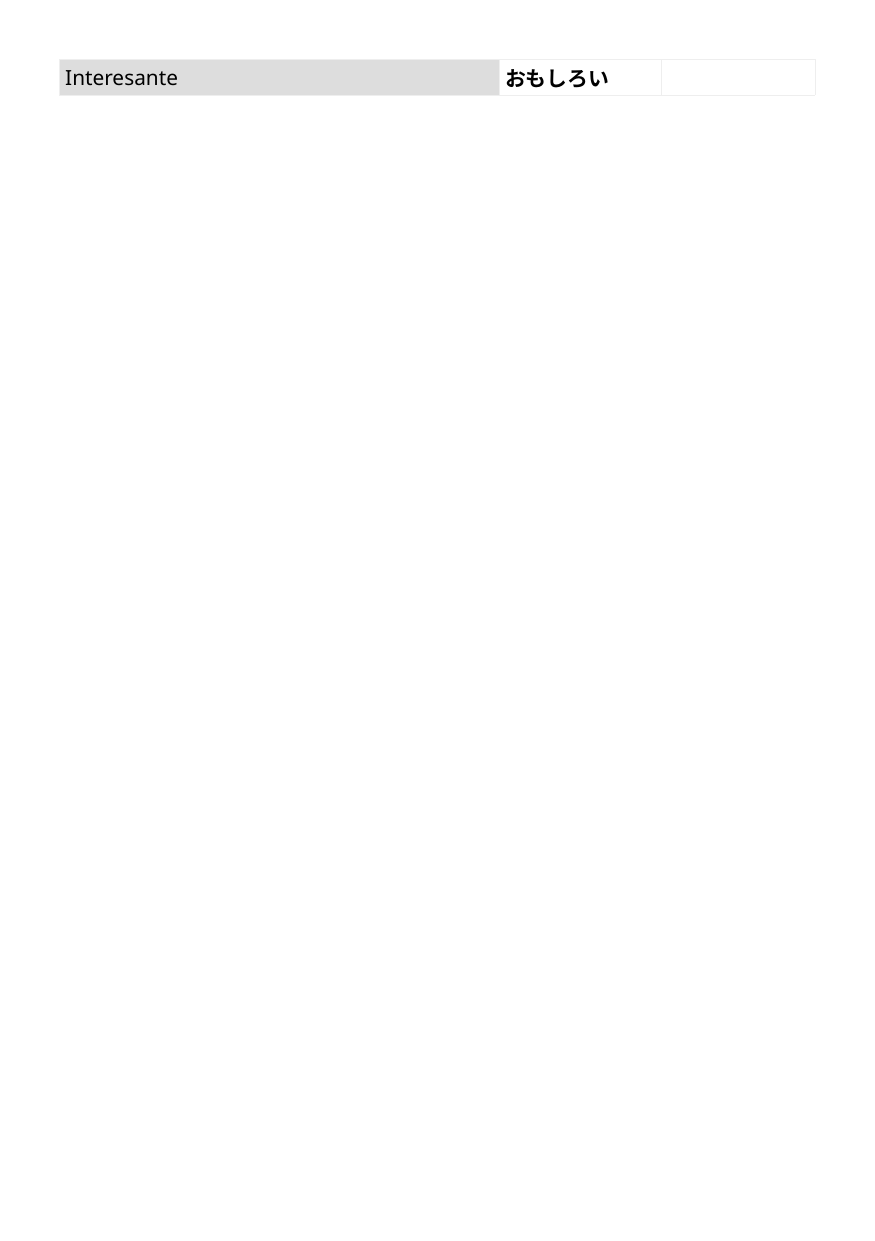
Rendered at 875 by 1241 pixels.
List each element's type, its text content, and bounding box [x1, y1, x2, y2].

table_cell [662, 60, 815, 95]
table_cell おもしろい [500, 60, 661, 95]
table_cell Interesante [60, 60, 499, 95]
